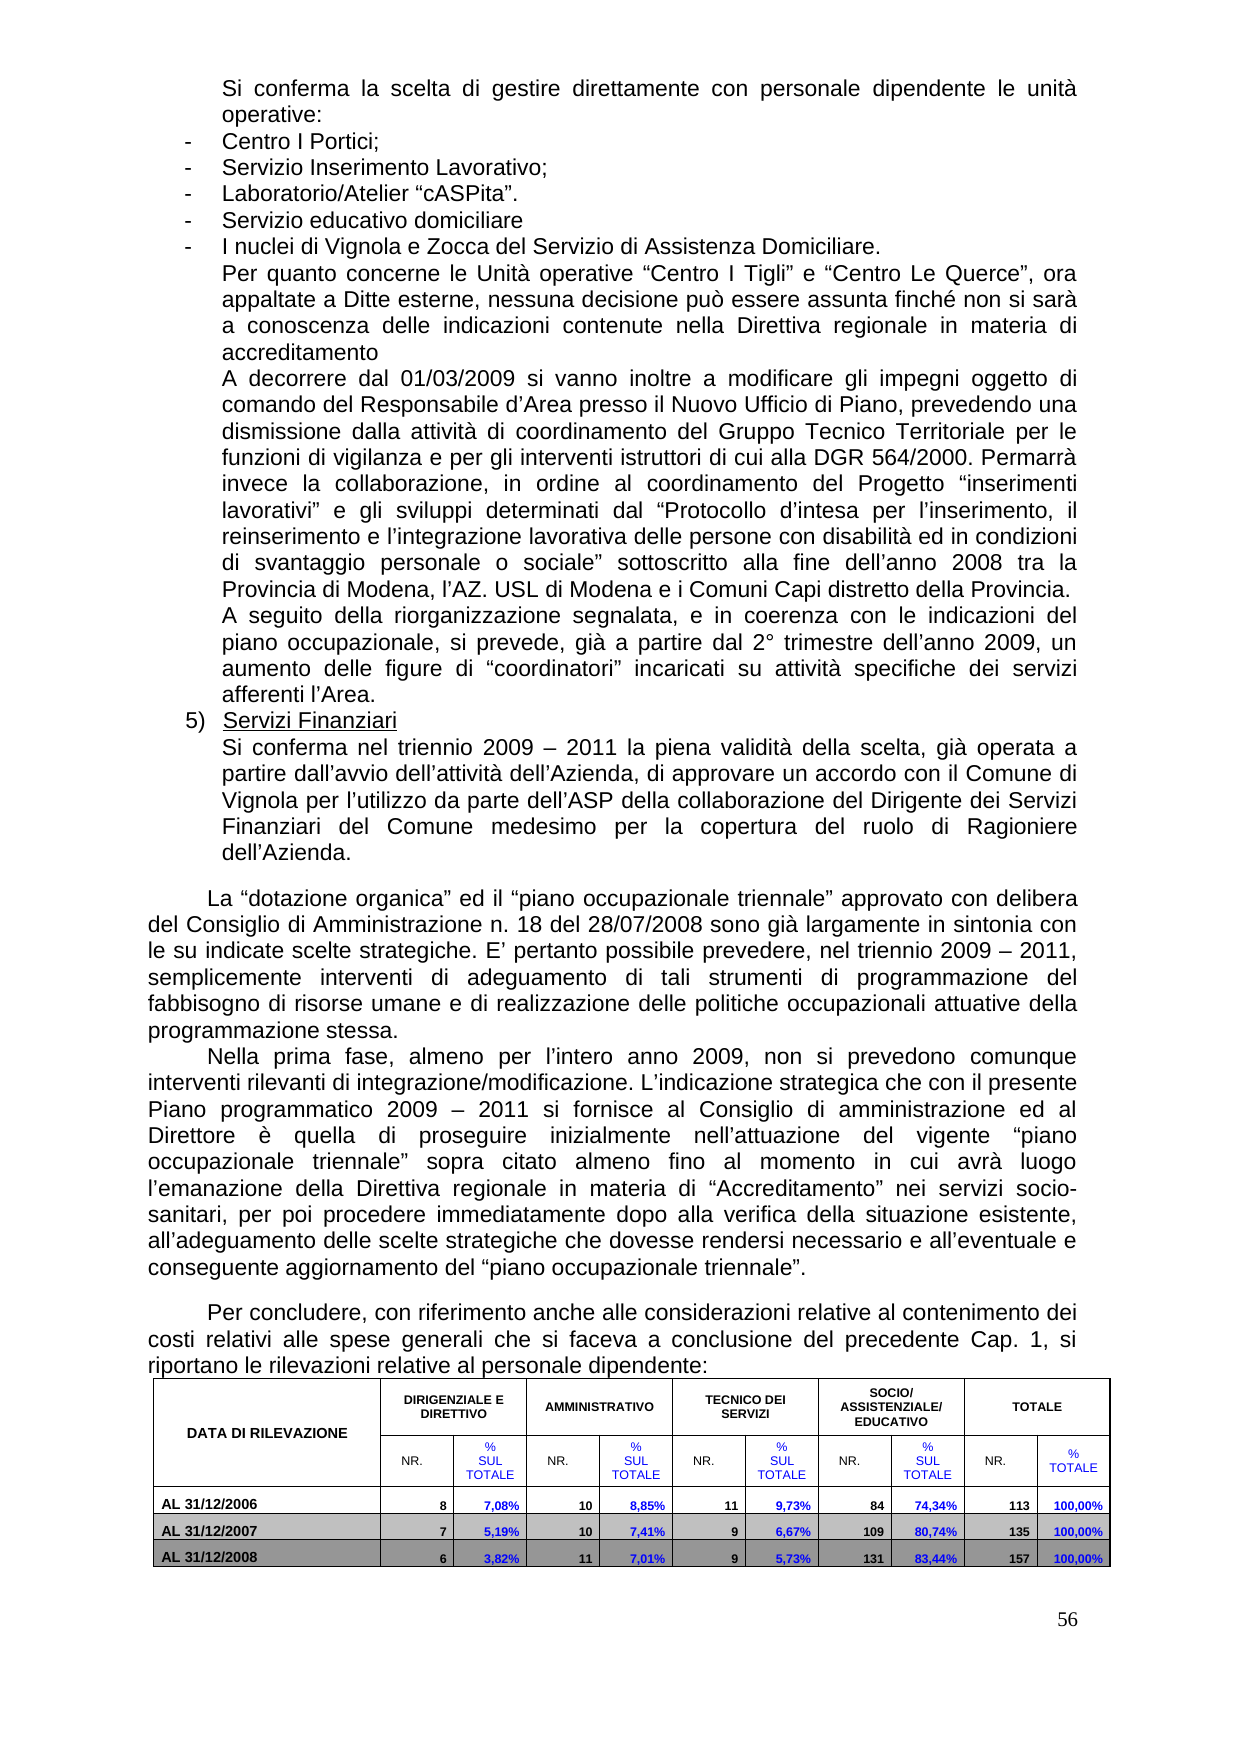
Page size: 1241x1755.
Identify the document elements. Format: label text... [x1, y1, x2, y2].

table_cell 9 [673, 1540, 745, 1566]
table_cell NR. [965, 1436, 1037, 1486]
table_cell 6 [381, 1540, 453, 1566]
text Nella prima fase, almeno per l’intero anno 2009, non si prevedono comunque interventi rilevanti di integrazione/modificazione. L’indicazione strategica che con il presente Piano programmatico 2009 – 2011 si fornisce al Consiglio di amministrazione ed al Direttore è quella di proseguire inizialmente nell’attuazione del vigente “piano occupazionale triennale” sopra citato almeno fino al momento in cui avrà luogo l’emanazione della Direttiva regionale in materia di “Accreditamento” nei servizi socio-sanitari, per poi procedere immediatamente dopo alla verifica della situazione esistente, all’adeguamento delle scelte strategiche che dovesse rendersi necessario e all’eventuale e conseguente aggiornamento del “piano occupazionale triennale”. [148, 1043, 1078, 1280]
text Per concludere, con riferimento anche alle considerazioni relative al contenimento dei costi relativi alle spese generali che si faceva a conclusione del precedente Cap. 1, si riportano le rilevazioni relative al personale dipendente: [148, 1299, 1078, 1378]
table_cell 135 [965, 1514, 1037, 1539]
table_cell 8,85% [600, 1487, 672, 1513]
table_cell % SUL TOTALE [892, 1436, 964, 1486]
table_cell 100,00% [1038, 1540, 1109, 1566]
table_cell 11 [527, 1540, 599, 1566]
text Si conferma la scelta di gestire direttamente con personale dipendente le unità operative: [222, 75, 1078, 128]
table_cell NR. [527, 1436, 599, 1486]
table_cell 11 [673, 1487, 745, 1513]
table_header TOTALE [965, 1379, 1109, 1434]
list Centro I Portici; [184, 128, 1078, 154]
table_cell 74,34% [892, 1487, 964, 1513]
text A seguito della riorganizzazione segnalata, e in coerenza con le indicazioni del piano occupazionale, si prevede, già a partire dal 2° trimestre dell’anno 2009, un aumento delle figure di “coordinatori” incaricati su attività specifiche dei servizi afferenti l’Area. [222, 602, 1078, 707]
table_cell 109 [819, 1514, 891, 1539]
table_cell 10 [527, 1487, 599, 1513]
list Servizio educativo domiciliare [184, 207, 1078, 233]
table_cell 84 [819, 1487, 891, 1513]
table_cell 9,73% [746, 1487, 818, 1513]
text Si conferma nel triennio 2009 – 2011 la piena validità della scelta, già operata a partire dall’avvio dell’attività dell’Azienda, di approvare un accordo con il Comune di Vignola per l’utilizzo da parte dell’ASP della collaborazione del Dirigente dei Servizi Finanziari del Comune medesimo per la copertura del ruolo di Ragioniere dell’Azienda. [222, 734, 1078, 866]
table_cell 7,08% [454, 1487, 526, 1513]
table_cell 7,41% [600, 1514, 672, 1539]
table_header TECNICO DEI SERVIZI [673, 1379, 818, 1434]
table_cell % SUL TOTALE [600, 1436, 672, 1486]
table_cell 6,67% [746, 1514, 818, 1539]
list Servizi Finanziari [185, 707, 1078, 734]
table_cell AL 31/12/2006 [154, 1487, 380, 1513]
table_cell AL 31/12/2008 [154, 1540, 380, 1566]
table_header DATA DI RILEVAZIONE [154, 1379, 380, 1486]
table_cell 10 [527, 1514, 599, 1539]
text La “dotazione organica” ed il “piano occupazionale triennale” approvato con delibera del Consiglio di Amministrazione n. 18 del 28/07/2008 sono già largamente in sintonia con le su indicate scelte strategiche. E’ pertanto possibile prevedere, nel triennio 2009 – 2011, semplicemente interventi di adeguamento di tali strumenti di programmazione del fabbisogno di risorse umane e di realizzazione delle politiche occupazionali attuative della programmazione stessa. [148, 885, 1078, 1043]
table_cell % TOTALE [1038, 1436, 1109, 1486]
table_cell AL 31/12/2007 [154, 1514, 380, 1539]
table_cell 8 [381, 1487, 453, 1513]
table_header AMMINISTRATIVO [527, 1379, 672, 1434]
table_cell % SUL TOTALE [454, 1436, 526, 1486]
table_header SOCIO/ ASSISTENZIALE/ EDUCATIVO [819, 1379, 964, 1434]
list I nuclei di Vignola e Zocca del Servizio di Assistenza Domiciliare. [184, 233, 1078, 259]
list Laboratorio/Atelier “cASPita”. [184, 180, 1078, 207]
table_cell 113 [965, 1487, 1037, 1513]
table_cell NR. [673, 1436, 745, 1486]
table_header DIRIGENZIALE E DIRETTIVO [381, 1379, 526, 1434]
table_cell 157 [965, 1540, 1037, 1566]
table_cell 5,73% [746, 1540, 818, 1566]
table_cell 5,19% [454, 1514, 526, 1539]
table_cell NR. [381, 1436, 453, 1486]
table_cell 7,01% [600, 1540, 672, 1566]
table_cell 131 [819, 1540, 891, 1566]
text Per quanto concerne le Unità operative “Centro I Tigli” e “Centro Le Querce”, ora appaltate a Ditte esterne, nessuna decisione può essere assunta finché non si sarà a conoscenza delle indicazioni contenute nella Direttiva regionale in materia di accreditamento [222, 259, 1078, 365]
table_cell 3,82% [454, 1540, 526, 1566]
list Servizio Inserimento Lavorativo; [184, 154, 1078, 180]
table_cell NR. [819, 1436, 891, 1486]
table_cell 9 [673, 1514, 745, 1539]
table_cell % SUL TOTALE [746, 1436, 818, 1486]
table_cell 80,74% [892, 1514, 964, 1539]
table_cell 7 [381, 1514, 453, 1539]
table_cell 100,00% [1038, 1487, 1109, 1513]
text A decorrere dal 01/03/2009 si vanno inoltre a modificare gli impegni oggetto di comando del Responsabile d’Area presso il Nuovo Ufficio di Piano, prevedendo una dismissione dalla attività di coordinamento del Gruppo Tecnico Territoriale per le funzioni di vigilanza e per gli interventi istruttori di cui alla DGR 564/2000. Permarrà invece la collaborazione, in ordine al coordinamento del Progetto “inserimenti lavorativi” e gli sviluppi determinati dal “Protocollo d’intesa per l’inserimento, il reinserimento e l’integrazione lavorativa delle persone con disabilità ed in condizioni di svantaggio personale o sociale” sottoscritto alla fine dell’anno 2008 tra la Provincia di Modena, l’AZ. USL di Modena e i Comuni Capi distretto della Provincia. [222, 365, 1078, 602]
table_cell 83,44% [892, 1540, 964, 1566]
table_cell 100,00% [1038, 1514, 1109, 1539]
